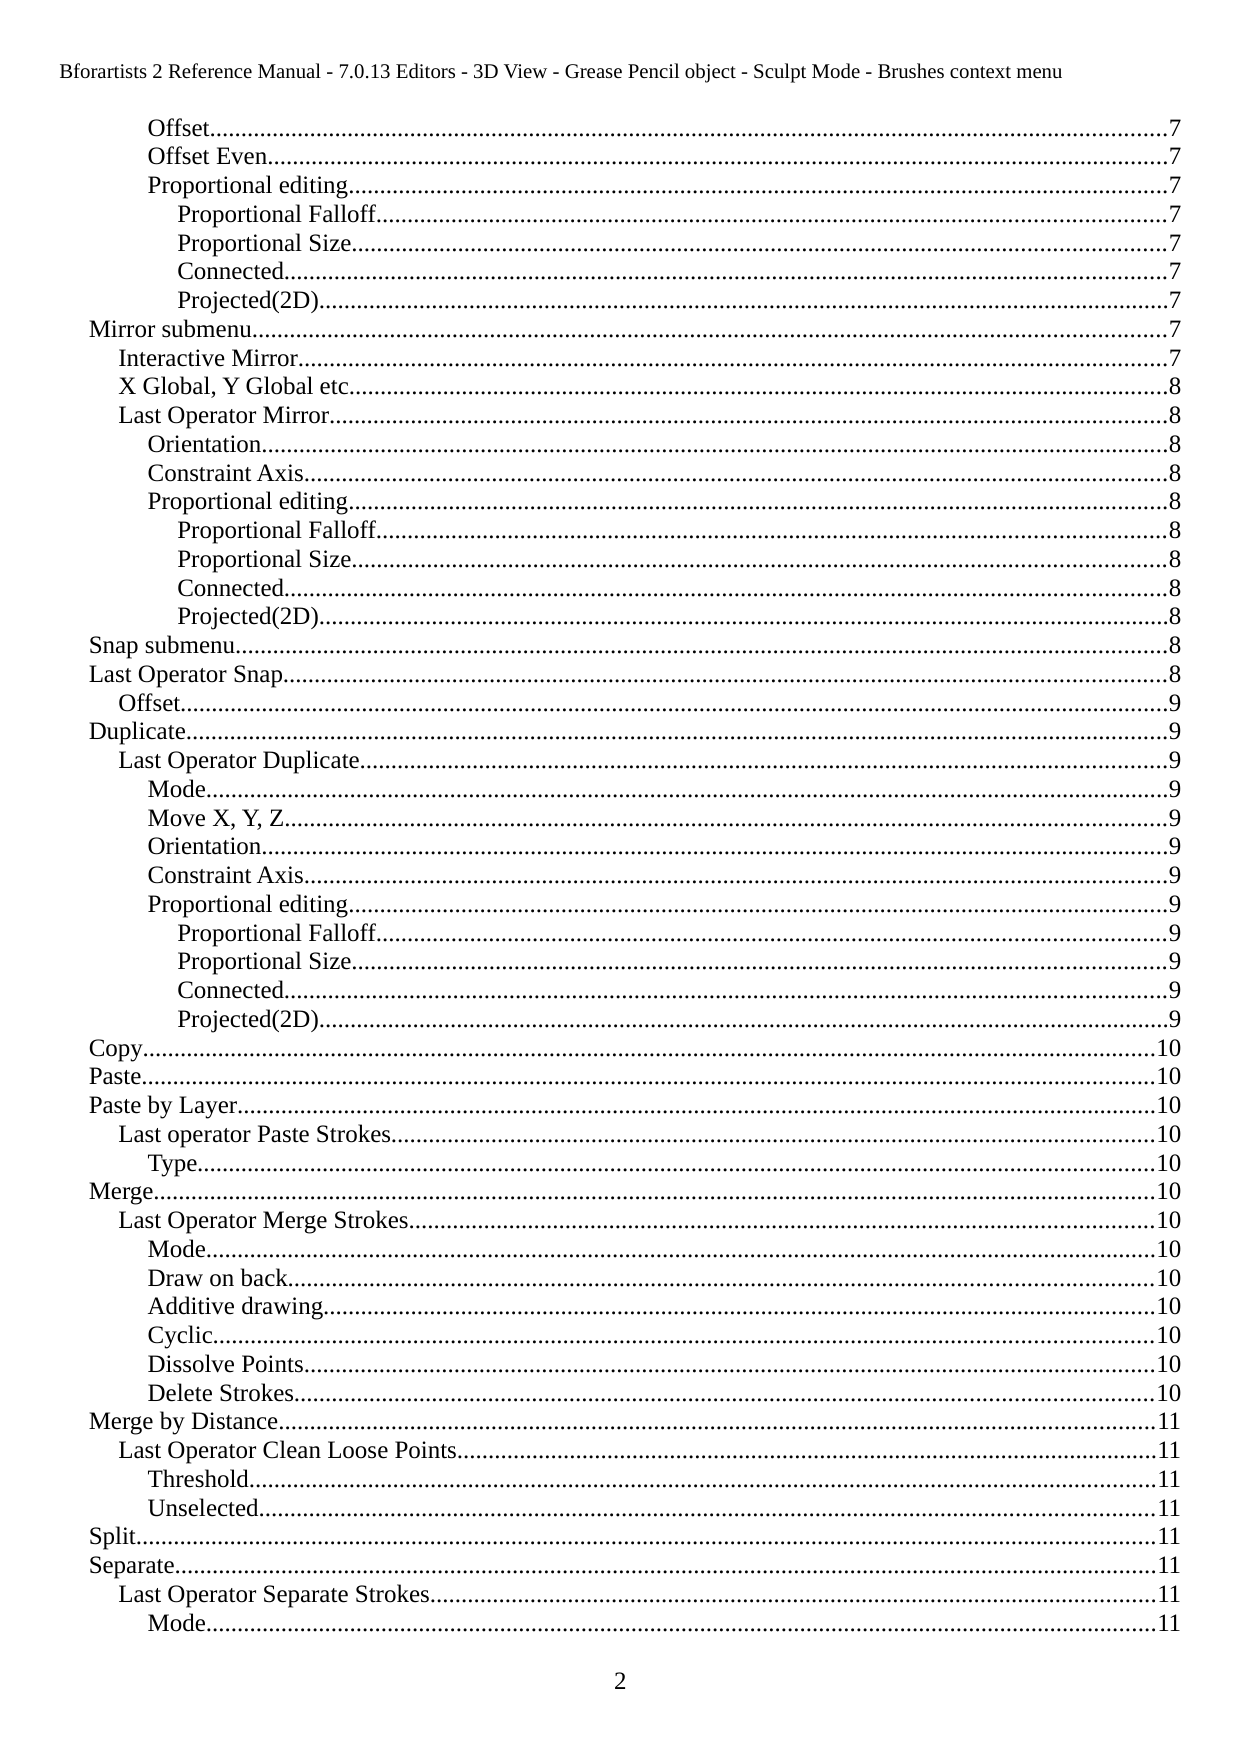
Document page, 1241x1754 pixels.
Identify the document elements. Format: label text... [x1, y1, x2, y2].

text Connected 7 [177, 256, 1181, 285]
text Proportional Size 9 [177, 946, 1181, 975]
text Mode 9 [147, 774, 1181, 803]
text Merge by Distance 11 [88, 1406, 1181, 1435]
text Proportional Falloff 8 [177, 515, 1181, 544]
text Proportional editing 9 [147, 889, 1181, 918]
text Orientation 8 [147, 429, 1181, 458]
text Offset 7 [147, 113, 1181, 141]
text Proportional Size 8 [177, 544, 1181, 573]
text Additive drawing 10 [147, 1291, 1181, 1320]
text Type 10 [147, 1148, 1181, 1176]
text Delete Strokes 10 [147, 1378, 1181, 1406]
text Merge 10 [88, 1176, 1181, 1205]
text Interactive Mirror 7 [118, 343, 1181, 371]
text Unselected 11 [147, 1493, 1181, 1521]
text Offset Even 7 [147, 141, 1181, 170]
text Proportional Falloff 9 [177, 918, 1181, 946]
text Projected(2D) 8 [177, 601, 1181, 630]
text Mode 10 [147, 1234, 1181, 1263]
text Connected 8 [177, 573, 1181, 601]
text Dissolve Points 10 [147, 1349, 1181, 1378]
text Connected 9 [177, 975, 1181, 1004]
text X Global, Y Global etc. 8 [118, 371, 1181, 400]
text Orientation 9 [147, 831, 1181, 860]
text Last Operator Merge Strokes 10 [118, 1205, 1181, 1234]
text Mirror submenu 7 [88, 314, 1181, 343]
text Move X, Y, Z 9 [147, 803, 1181, 831]
text Last Operator Snap 8 [88, 659, 1181, 688]
text Last Operator Clean Loose Points 11 [118, 1435, 1181, 1464]
text Proportional editing 8 [147, 486, 1181, 515]
text Separate 11 [88, 1550, 1181, 1579]
text Constraint Axis 9 [147, 860, 1181, 889]
text Paste by Layer 10 [88, 1090, 1181, 1119]
text Last Operator Mirror 8 [118, 400, 1181, 429]
text Split 11 [88, 1521, 1181, 1550]
text Constraint Axis 8 [147, 458, 1181, 486]
text Proportional editing 7 [147, 170, 1181, 199]
text Draw on back 10 [147, 1263, 1181, 1291]
text Snap submenu 8 [88, 630, 1181, 659]
text Offset 9 [118, 688, 1181, 716]
text Last Operator Duplicate 9 [118, 745, 1181, 774]
text Projected(2D) 7 [177, 285, 1181, 314]
text Paste 10 [88, 1061, 1181, 1090]
text Duplicate 9 [88, 716, 1181, 745]
text Threshold 11 [147, 1464, 1181, 1493]
text Projected(2D) 9 [177, 1004, 1181, 1033]
text Proportional Falloff 7 [177, 199, 1181, 228]
text Mode 11 [147, 1608, 1181, 1636]
text Last operator Paste Strokes 10 [118, 1119, 1181, 1148]
text Cyclic 10 [147, 1320, 1181, 1349]
text Copy 10 [88, 1033, 1181, 1061]
text Proportional Size 7 [177, 228, 1181, 256]
text Last Operator Separate Strokes 11 [118, 1579, 1181, 1608]
